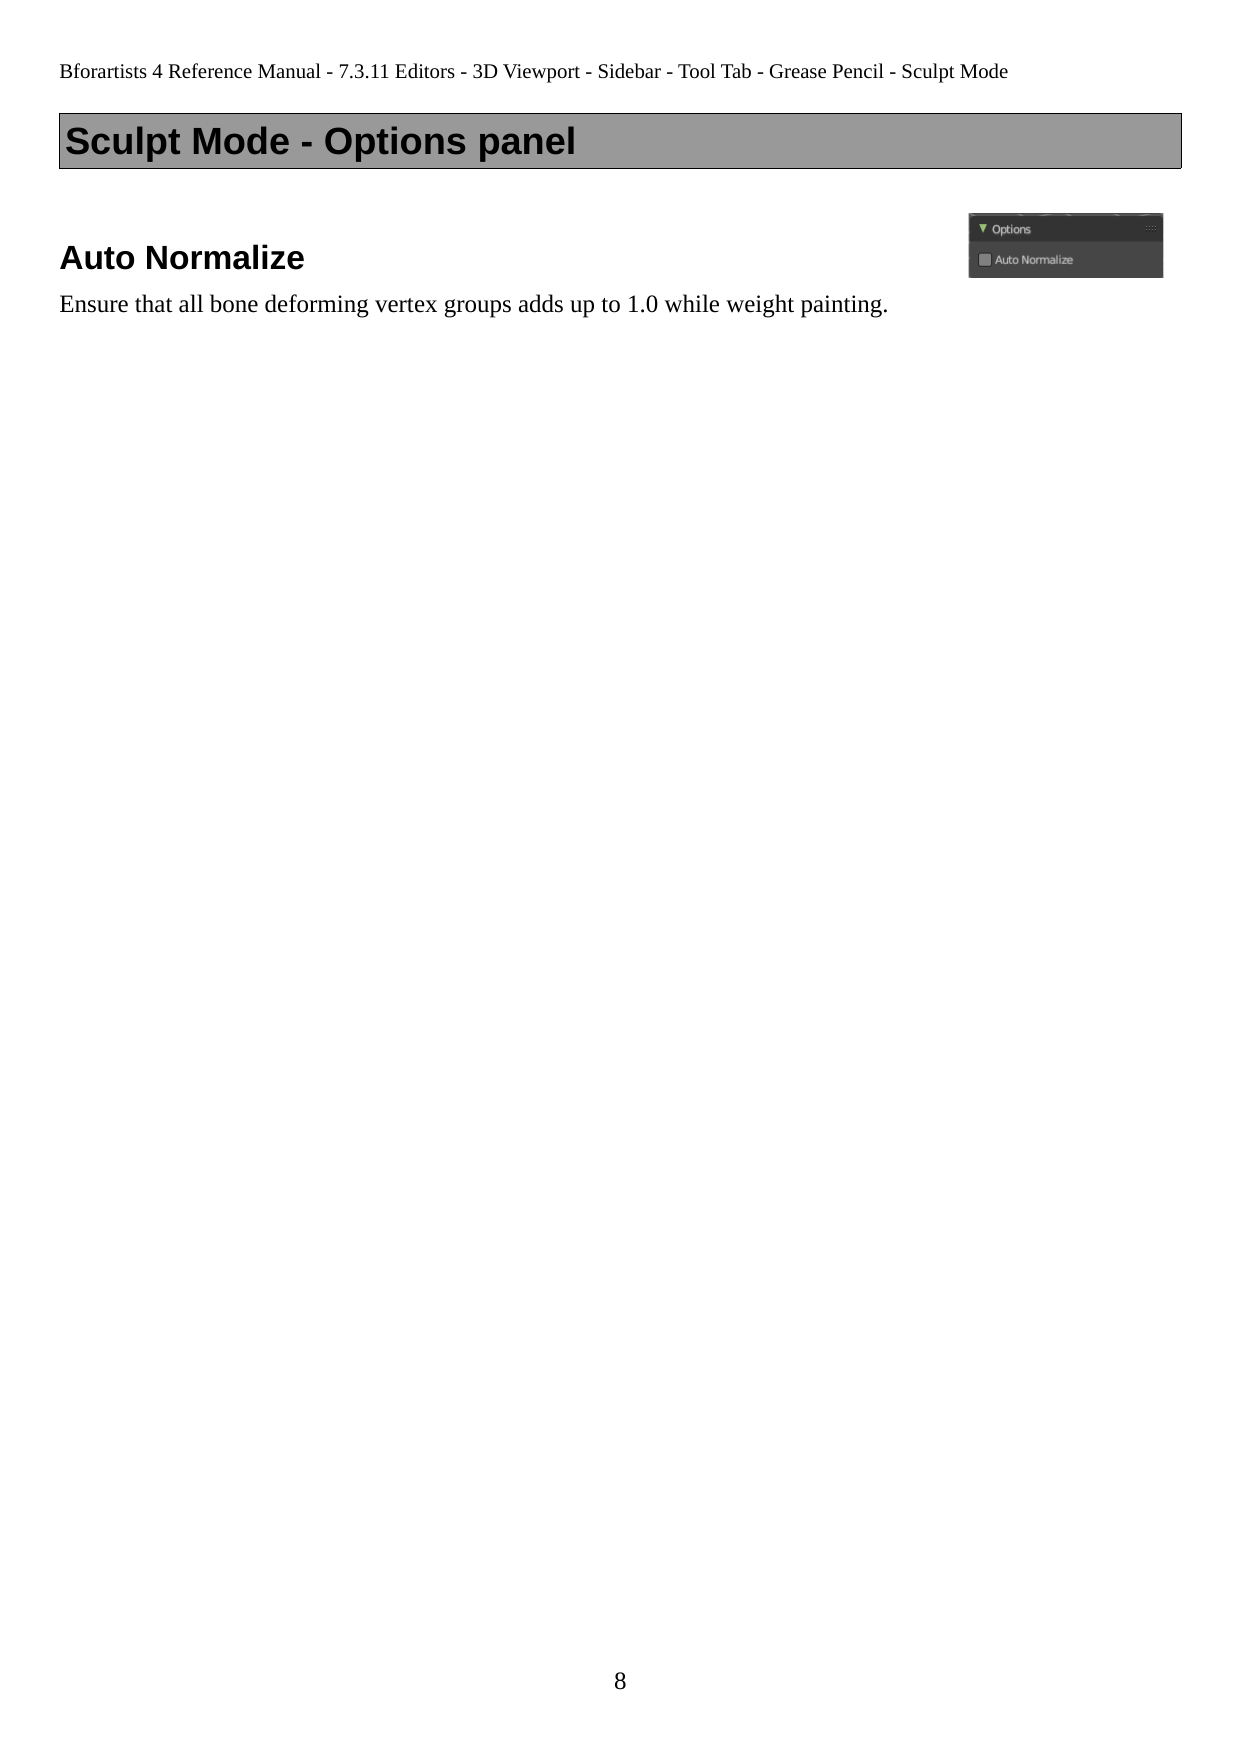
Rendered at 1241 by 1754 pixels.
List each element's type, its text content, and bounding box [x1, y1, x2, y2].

text Ensure that all bone deforming vertex groups adds up to 1.0 while weight painting. [59, 289, 1181, 318]
picture [968, 213, 1164, 278]
table_header Sculpt Mode - Options panel [60, 114, 1181, 168]
subtitle Auto Normalize [59, 238, 968, 276]
subtitle [1164, 238, 1181, 276]
